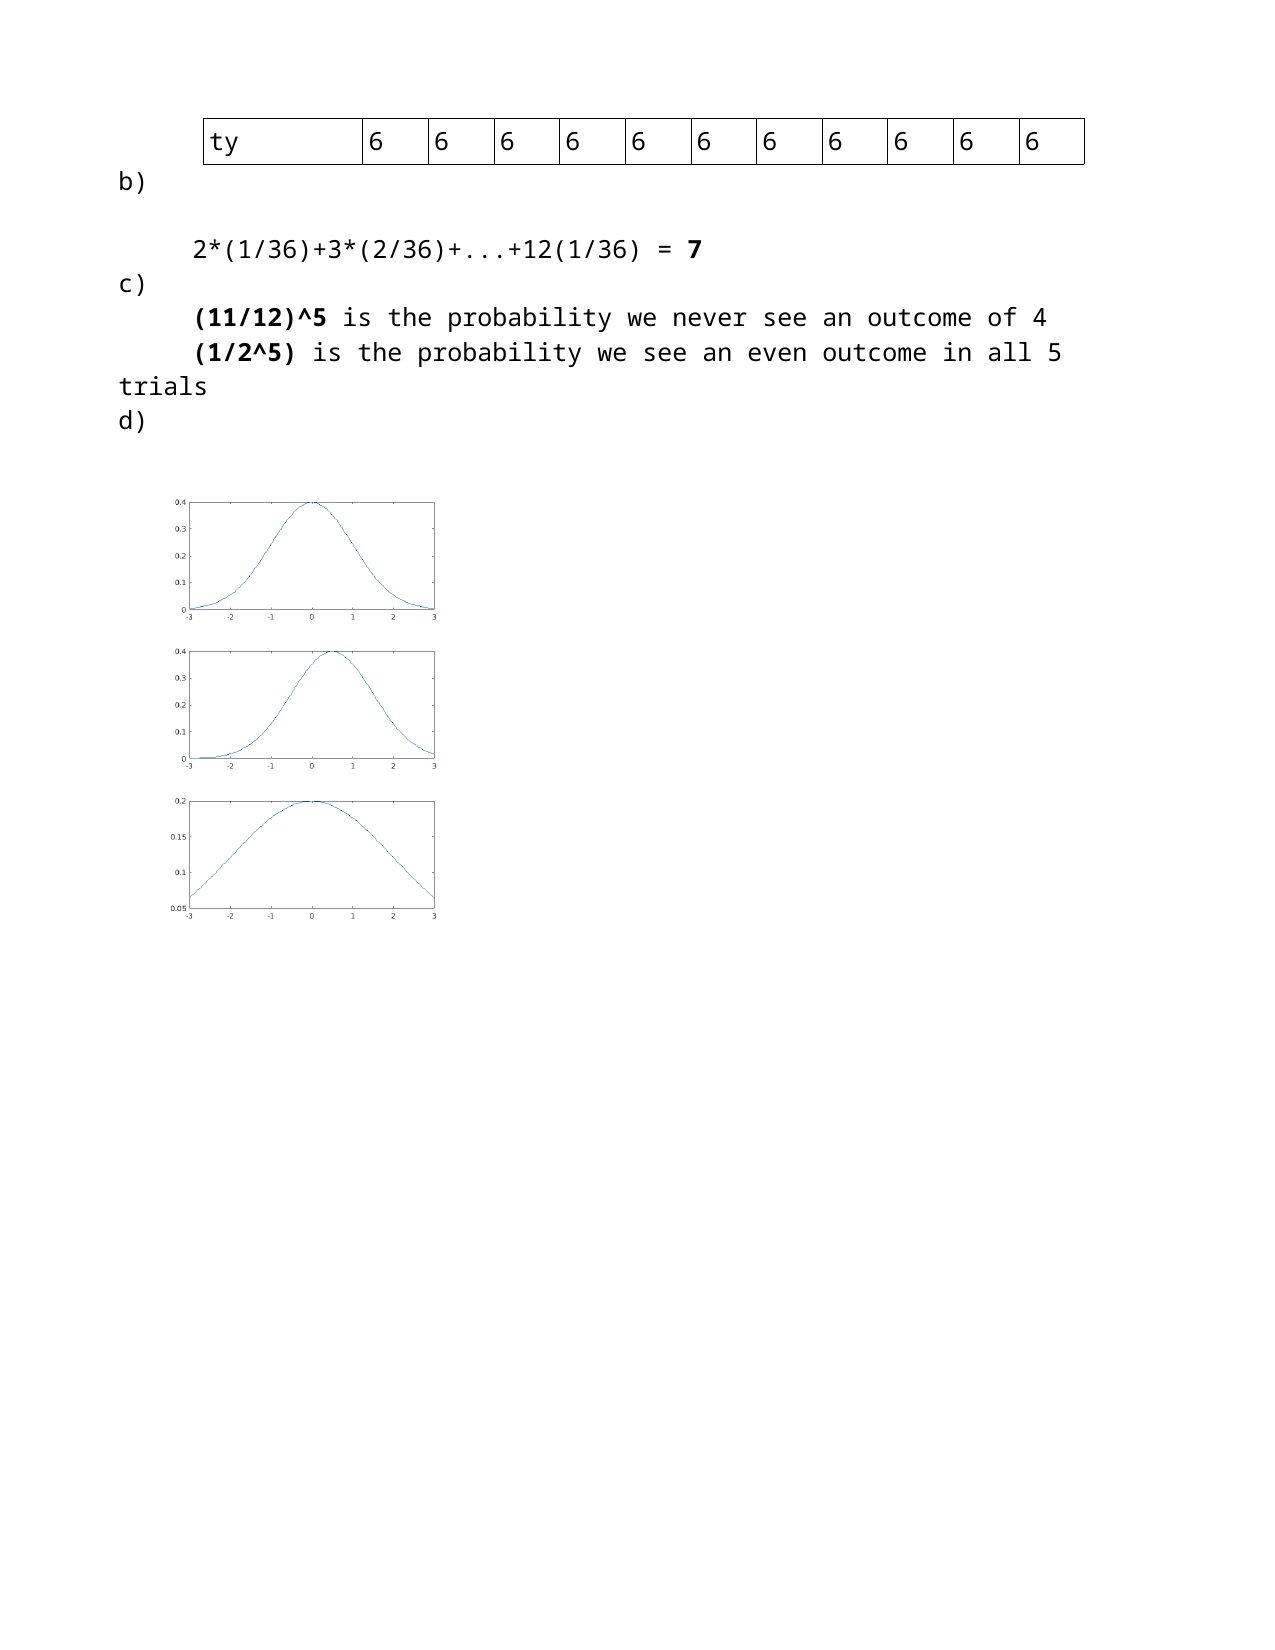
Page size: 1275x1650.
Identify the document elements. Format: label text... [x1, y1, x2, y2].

table_cell 6 [823, 119, 887, 164]
table_cell 6 [626, 119, 691, 164]
text (1/2^5) is the probability we see an even outcome in all 5 trials [118, 334, 1157, 402]
picture [148, 464, 464, 963]
table_cell 6 [363, 119, 428, 164]
text (11/12)^5 is the probability we never see an outcome of 4 [118, 300, 1157, 334]
table_cell 6 [888, 119, 953, 164]
text d) [118, 402, 1157, 464]
table_cell 6 [757, 119, 822, 164]
table_cell 6 [560, 119, 625, 164]
text 2*(1/36)+3*(2/36)+...+12(1/36) = 7 [118, 232, 1157, 266]
table_cell 6 [954, 119, 1019, 164]
table_cell 6 [692, 119, 756, 164]
table_cell 6 [1020, 119, 1084, 164]
text b) [118, 164, 1157, 198]
text c) [118, 266, 1157, 300]
table_cell 6 [495, 119, 559, 164]
table_cell ty [204, 119, 362, 164]
table_cell 6 [429, 119, 494, 164]
